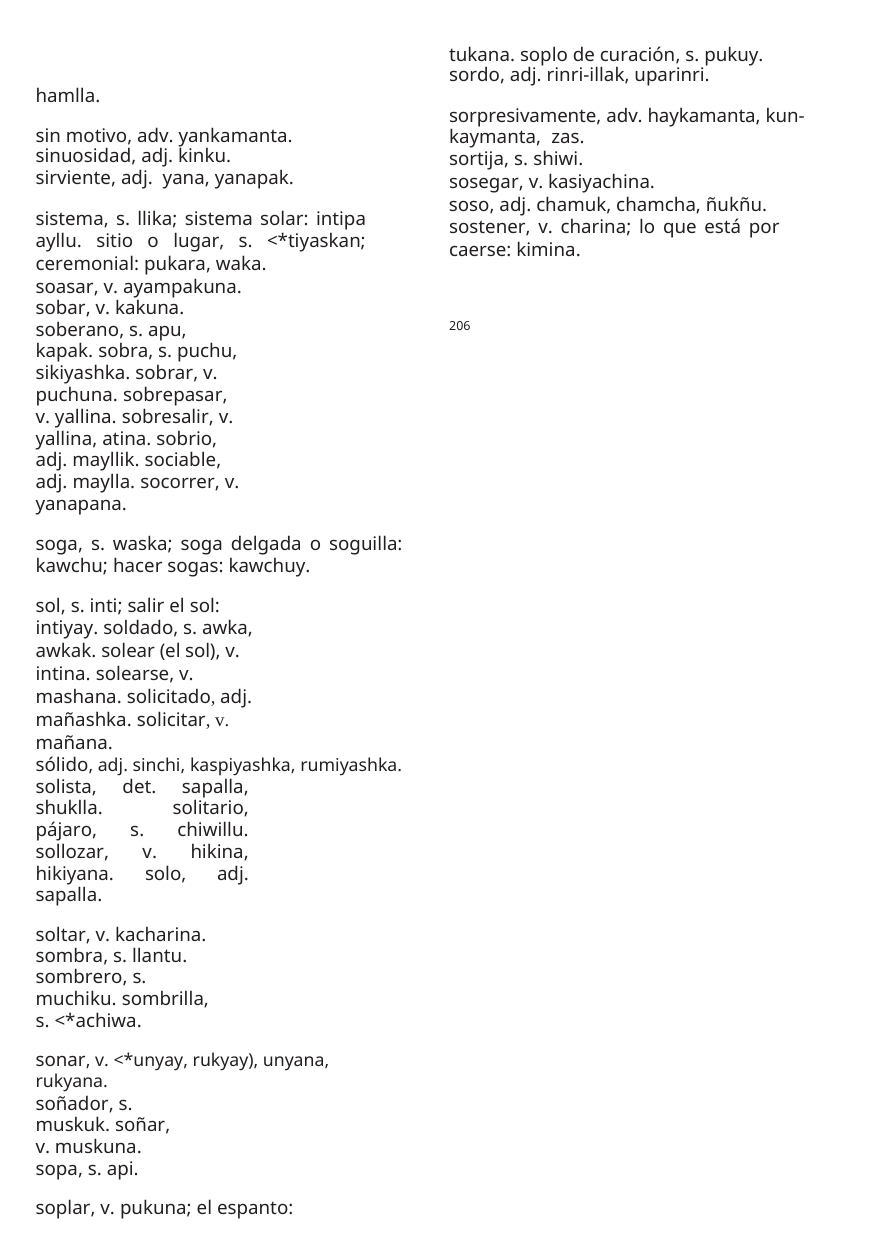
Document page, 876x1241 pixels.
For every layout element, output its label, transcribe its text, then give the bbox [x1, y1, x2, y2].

text soñador, s. muskuk. soñar, v. muskuna. sopa, s. api. [35, 1093, 183, 1181]
text soso, adj. chamuk, chamcha, ñukñu. sostener, v. charina; lo que está por caerse: kimina. [449, 193, 818, 262]
text sorpresivamente, adv. haykamanta, kun- [449, 104, 856, 127]
text sol, s. inti; salir el sol: intiyay. soldado, s. awka, awkak. solear (el sol), v. intina. solearse, v. mashana. solicitado, adj. mañashka. solicitar, v. mañana. [35, 594, 268, 755]
text hamlla. [35, 86, 406, 106]
text soasar, v. ayampakuna. sobar, v. kakuna. soberano, s. apu, kapak. sobra, s. puchu, sikiyashka. sobrar, v. puchuna. sobrepasar, v. yallina. sobresalir, v. yallina, atina. sobrio, adj. mayllik. sociable, adj. maylla. socorrer, v. yanapana. [35, 276, 242, 516]
text soltar, v. kacharina. sombra, s. llantu. sombrero, s. muchiku. sombrilla, s. <*achiwa. [35, 924, 221, 1033]
text sin motivo, adv. yankamanta. sinuosidad, adj. kinku. sirviente, adj. yana, yanapak. [35, 125, 295, 190]
text solista, det. sapalla, shuklla. solitario, pájaro, s. chiwillu. sollozar, v. hikina, hikiyana. solo, adj. sapalla. [35, 777, 249, 907]
text sonar, v. <*unyay, rukyay), unyana, rukyana. [35, 1049, 406, 1092]
text sosegar, v. kasiyachina. [449, 171, 856, 193]
text soplar, v. pukuna; el espanto: [35, 1197, 327, 1219]
text 206 [449, 317, 856, 334]
text sólido, adj. sinchi, kaspiyashka, rumiyashka. [35, 755, 406, 776]
text kaymanta, zas. [449, 127, 856, 147]
text soga, s. waska; soga delgada o soguilla: kawchu; hacer sogas: kawchuy. [35, 532, 406, 577]
text sortija, s. shiwi. [449, 147, 856, 171]
text sistema, s. llika; sistema solar: intipa ayllu. sitio o lugar, s. <*tiyaskan; ceremonial: pukara, waka. [35, 207, 366, 276]
text tukana. soplo de curación, s. pukuy. sordo, adj. rinri-illak, uparinri. [449, 44, 777, 87]
